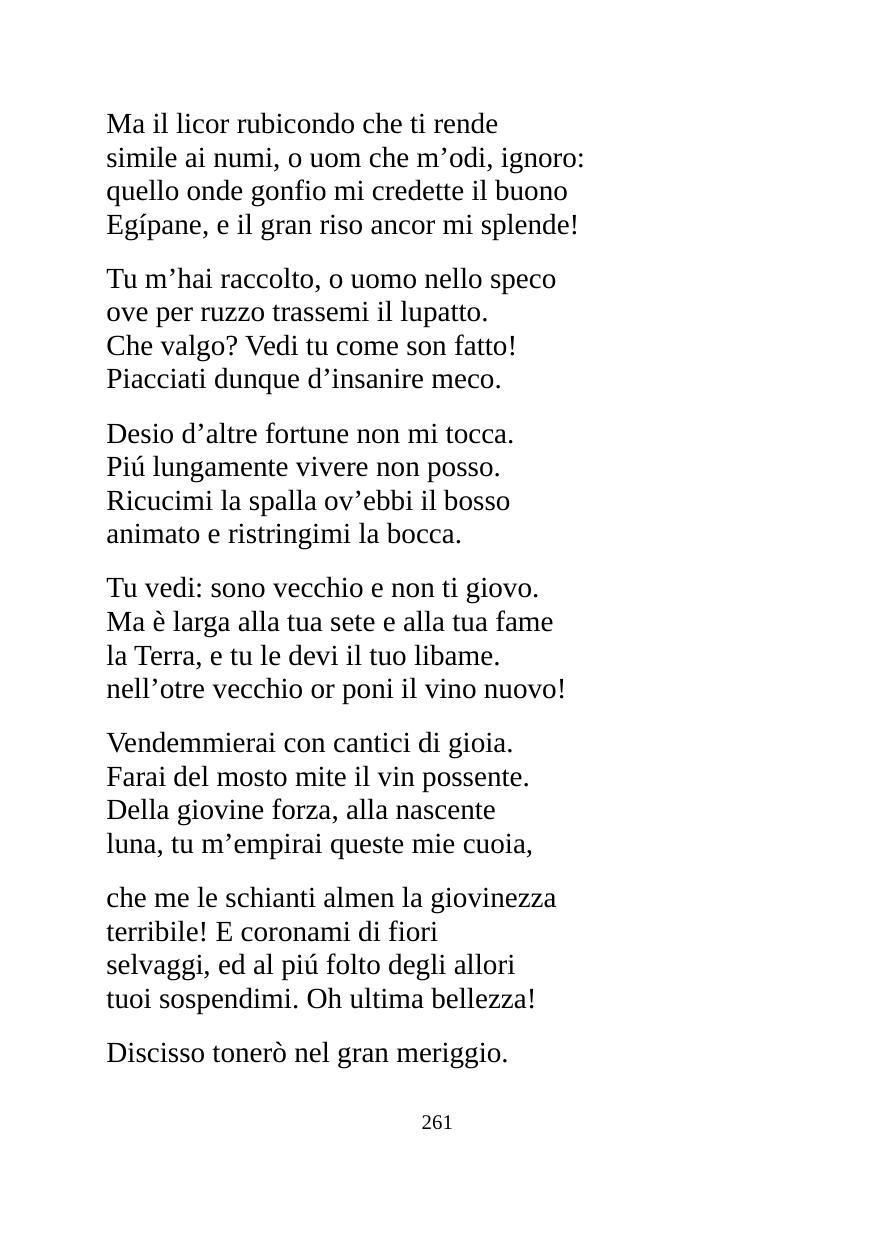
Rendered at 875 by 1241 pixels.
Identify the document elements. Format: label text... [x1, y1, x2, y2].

text Piacciati dunque d’insanire meco. [106, 362, 768, 395]
text ove per ruzzo trassemi il lupatto. [106, 294, 768, 328]
text nell’otre vecchio or poni il vino nuovo! [106, 671, 768, 705]
text Ricucimi la spalla ov’ebbi il bosso [106, 483, 768, 516]
text tuoi sospendimi. Oh ultima bellezza! [106, 981, 768, 1014]
text che me le schianti almen la giovinezza [106, 880, 768, 914]
text Ma è larga alla tua sete e alla tua fame [106, 604, 768, 638]
text luna, tu m’empirai queste mie cuoia, [106, 826, 768, 859]
text simile ai numi, o uom che m’odi, ignoro: [106, 140, 768, 173]
text la Terra, e tu le devi il tuo libame. [106, 638, 768, 671]
text Piú lungamente vivere non posso. [106, 449, 768, 483]
text Farai del mosto mite il vin possente. [106, 759, 768, 792]
text Che valgo? Vedi tu come son fatto! [106, 328, 768, 362]
text animato e ristringimi la bocca. [106, 516, 768, 550]
text Egípane, e il gran riso ancor mi splende! [106, 207, 768, 240]
text quello onde gonfio mi credette il buono [106, 173, 768, 207]
text Tu vedi: sono vecchio e non ti giovo. [106, 571, 768, 604]
text terribile! E coronami di fiori [106, 914, 768, 947]
text Discisso tonerò nel gran meriggio. [106, 1035, 768, 1068]
text Vendemmierai con cantici di gioia. [106, 725, 768, 759]
text Desio d’altre fortune non mi tocca. [106, 416, 768, 449]
text selvaggi, ed al piú folto degli allori [106, 947, 768, 981]
text Tu m’hai raccolto, o uomo nello speco [106, 261, 768, 294]
text Della giovine forza, alla nascente [106, 792, 768, 826]
text Ma il licor rubicondo che ti rende [106, 106, 768, 140]
